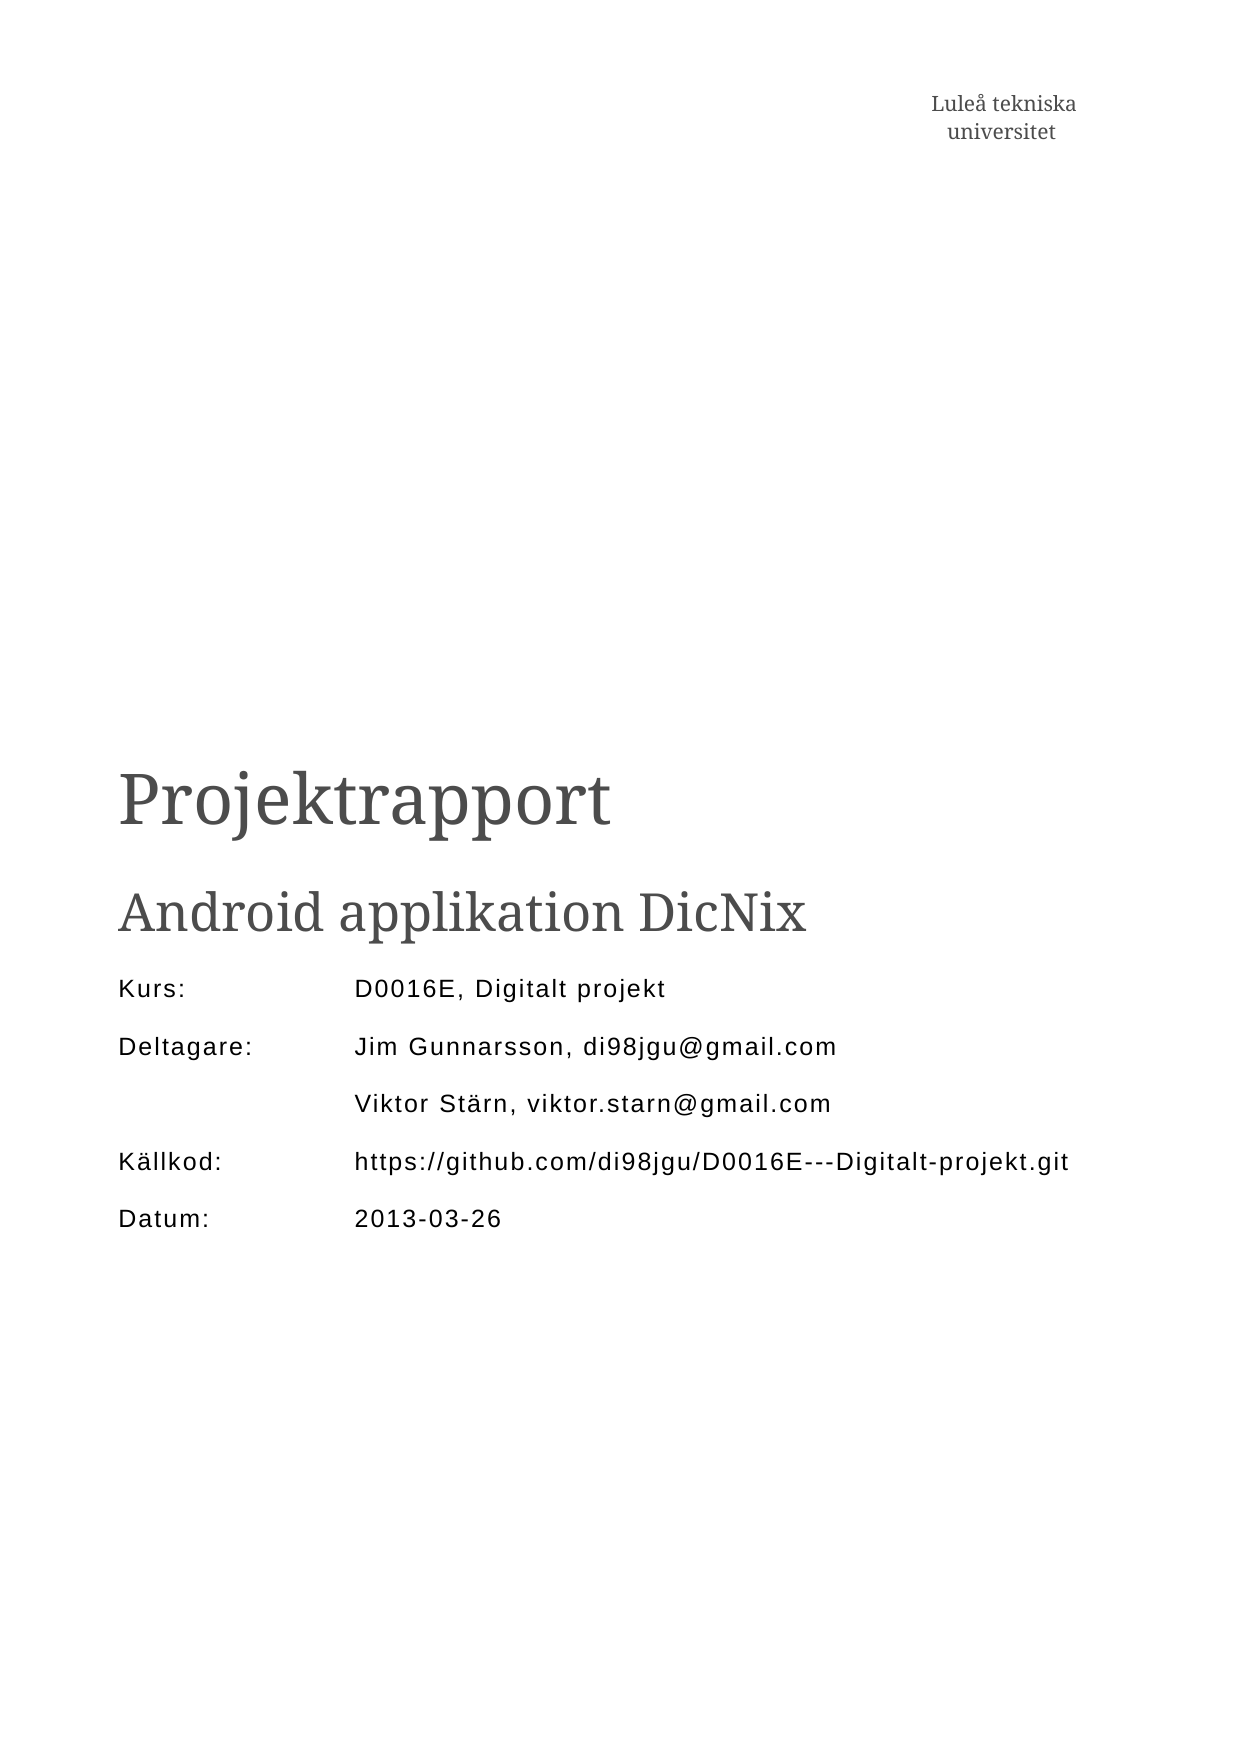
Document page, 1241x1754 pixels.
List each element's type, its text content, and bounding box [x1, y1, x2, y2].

text Kurs: D0016E, Digitalt projekt [118, 974, 1122, 1003]
text Datum: 2013-03-26 [118, 1204, 1122, 1233]
subtitle Android applikation DicNix [118, 875, 1122, 946]
text Luleå tekniska universitet [886, 88, 1122, 146]
text Deltagare: Jim Gunnarsson, di98jgu@gmail.com Viktor Stärn, viktor.starn@gmail.com [118, 1032, 1122, 1118]
title Projektrapport [118, 750, 1122, 845]
text Källkod: https://github.com/di98jgu/D0016E---Digitalt-projekt.git [118, 1147, 1122, 1176]
